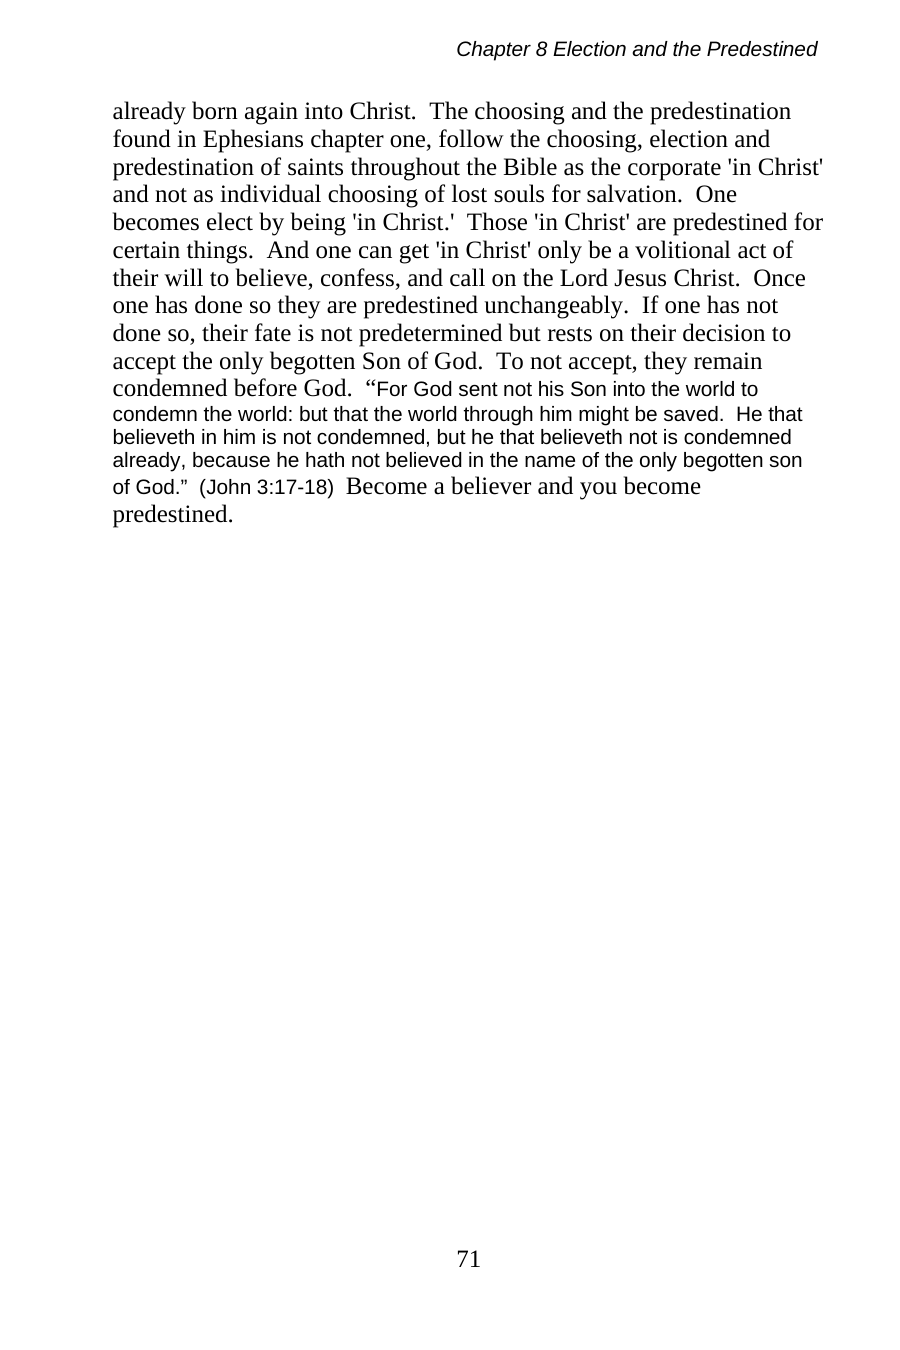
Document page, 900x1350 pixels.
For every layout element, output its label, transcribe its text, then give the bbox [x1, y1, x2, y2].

text already born again into Christ. The choosing and the predestination found in Ephesians chapter one, follow the choosing, election and predestination of saints throughout the Bible as the corporate 'in Christ' and not as individual choosing of lost souls for salvation. One becomes elect by being 'in Christ.' Those 'in Christ' are predestined for certain things. And one can get 'in Christ' only be a volitional act of their will to believe, confess, and call on the Lord Jesus Christ. Once one has done so they are predestined unchangeably. If one has not done so, their fate is not predetermined but rests on their decision to accept the only begotten Son of God. To not accept, they remain condemned before God. “For God sent not his Son into the world to condemn the world: but that the world through him might be saved. He that believeth in him is not condemned, but he that believeth not is condemned already, because he hath not believed in the name of the only begotten son of God.” (John 3:17-18) Become a believer and you become predestined. [112, 97, 825, 527]
